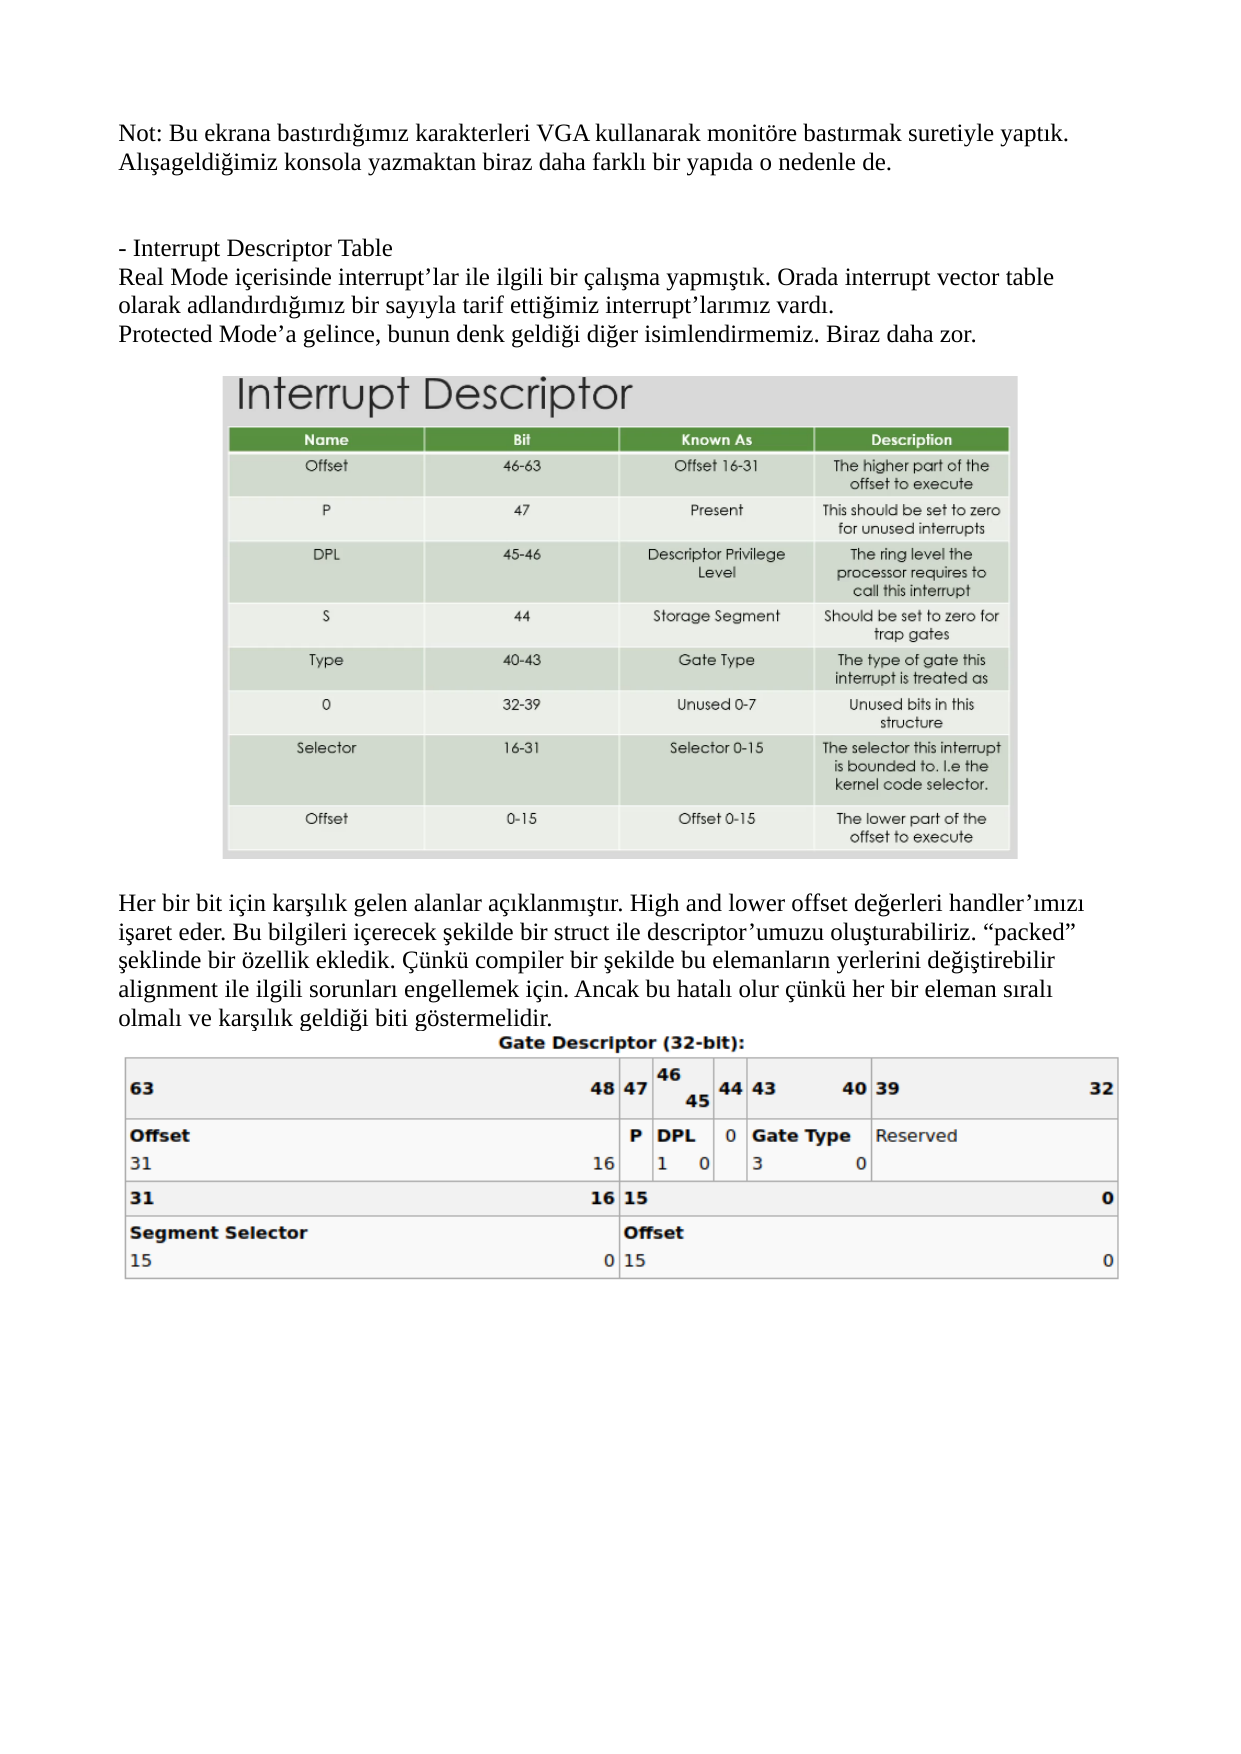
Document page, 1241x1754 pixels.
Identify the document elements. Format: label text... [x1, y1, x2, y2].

text Her bir bit için karşılık gelen alanlar açıklanmıştır. High and lower offset değerleri handler’ımızı işaret eder. Bu bilgileri içerecek şekilde bir struct ile descriptor’umuzu oluşturabiliriz. “packed” şeklinde bir özellik ekledik. Çünkü compiler bir şekilde bu elemanların yerlerini değiştirebilir alignment ile ilgili sorunları engellemek için. Ancak bu hatalı olur çünkü her bir eleman sıralı olmalı ve karşılık geldiği biti göstermelidir. [118, 888, 1122, 1031]
picture [222, 376, 1018, 859]
text - Interrupt Descriptor Table [118, 233, 1122, 262]
text Protected Mode’a gelince, bunun denk geldiği diğer isimlendirmemiz. Biraz daha zor. [118, 319, 1122, 348]
picture [118, 1031, 1123, 1289]
text Not: Bu ekrana bastırdığımız karakterleri VGA kullanarak monitöre bastırmak suretiyle yaptık. Alışageldiğimiz konsola yazmaktan biraz daha farklı bir yapıda o nedenle de. [118, 118, 1122, 176]
text Real Mode içerisinde interrupt’lar ile ilgili bir çalışma yapmıştık. Orada interrupt vector table olarak adlandırdığımız bir sayıyla tarif ettiğimiz interrupt’larımız vardı. [118, 262, 1122, 319]
